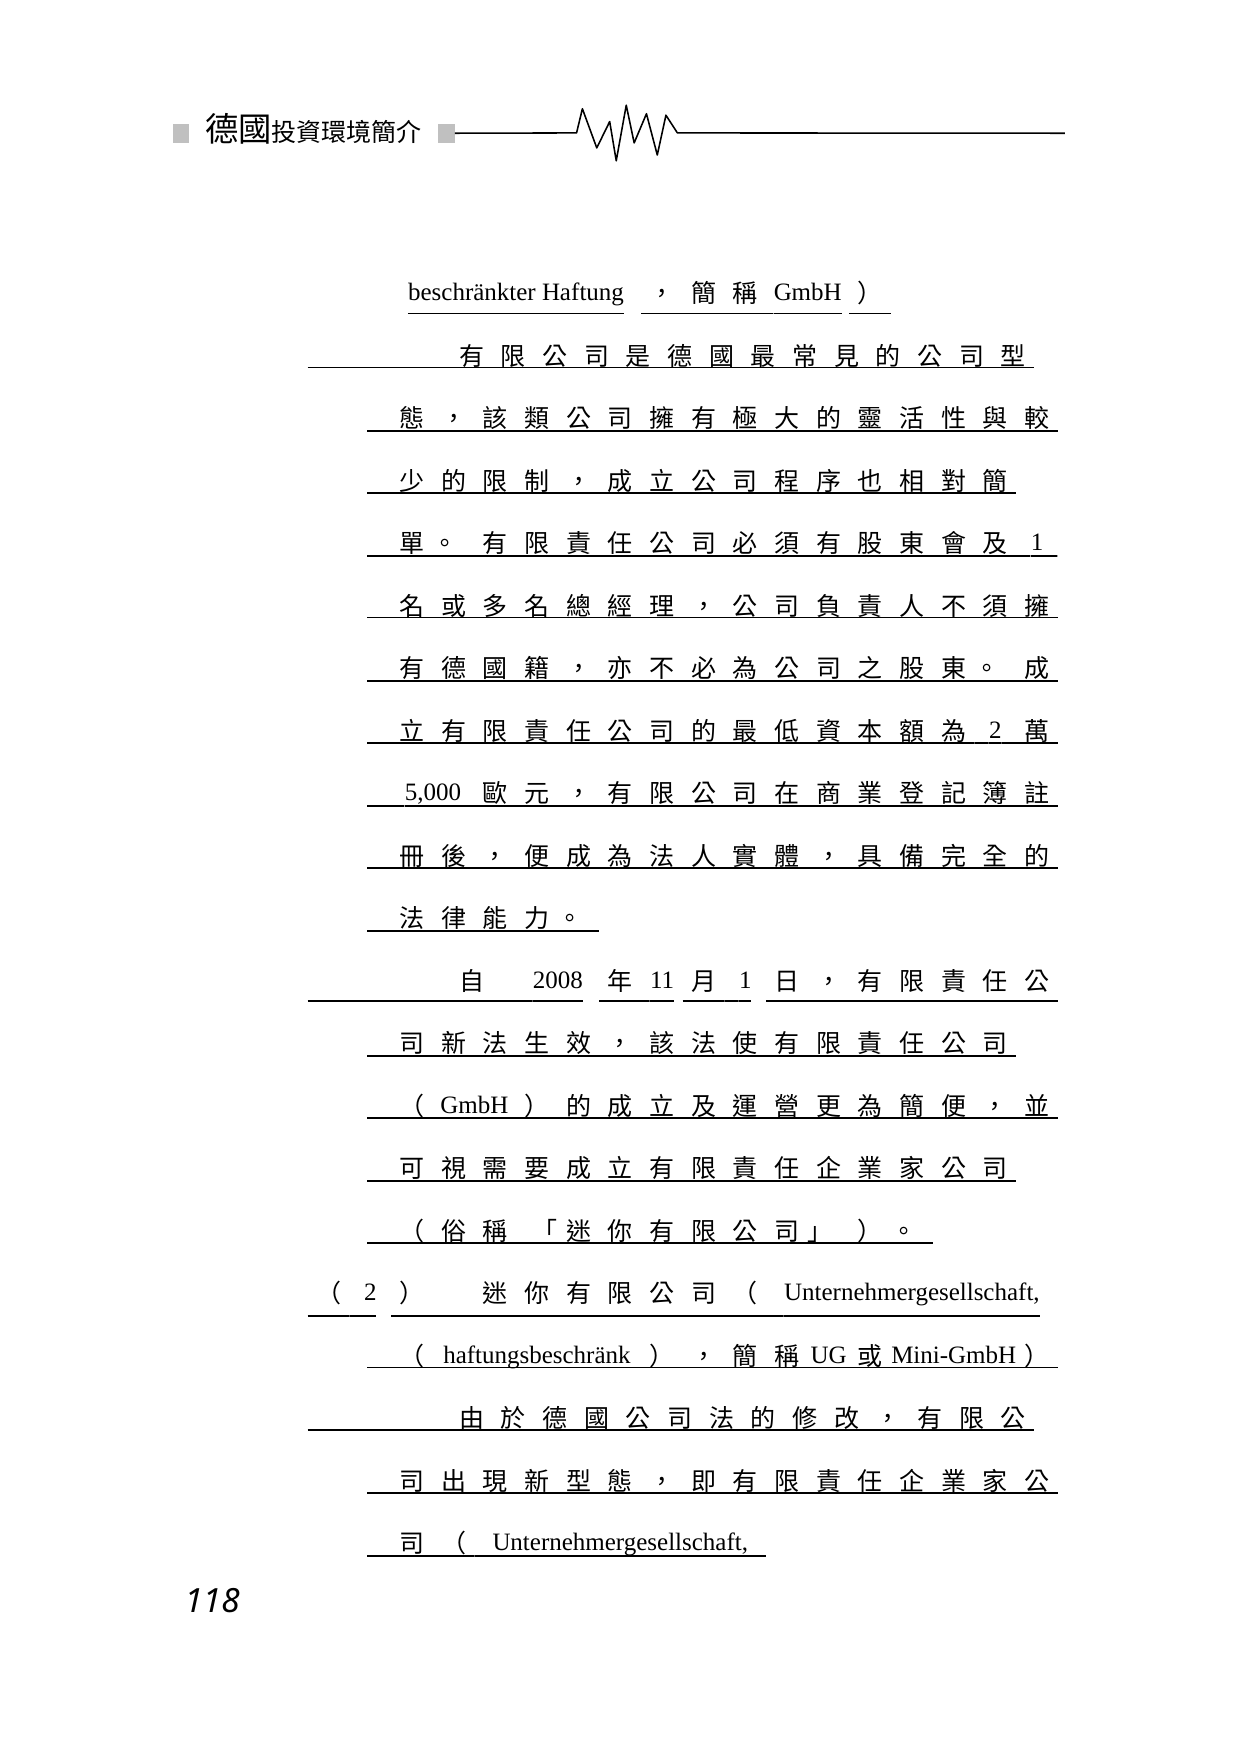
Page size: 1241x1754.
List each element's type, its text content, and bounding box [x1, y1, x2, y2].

text 自2008年11月1日，有限責任公司新法生效，該法使有限責任公司（GmbH）的成立及運營更為簡便，並可視需要成立有限責任企業家公司（俗稱「迷你有限公司」）。 [306, 938, 1058, 1250]
text beschränkter Haftung，簡稱GmbH） [306, 250, 1058, 313]
text （2） 迷你有限公司（Unternehmergesellschaft,（haftungsbeschränk），簡稱UG或Mini-GmbH） [306, 1250, 1058, 1375]
text 由於德國公司法的修改，有限公司出現新型態，即有限責任企業家公司（Unternehmergesellschaft, [306, 1375, 1058, 1563]
text 有限公司是德國最常見的公司型態，該類公司擁有極大的靈活性與較少的限制，成立公司程序也相對簡單。有限責任公司必須有股東會及1名或多名總經理，公司負責人不須擁有德國籍，亦不必為公司之股東。成立有限責任公司的最低資本額為2萬5,000歐元，有限公司在商業登記簿註冊後，便成為法人實體，具備完全的法律能力。 [306, 313, 1058, 938]
